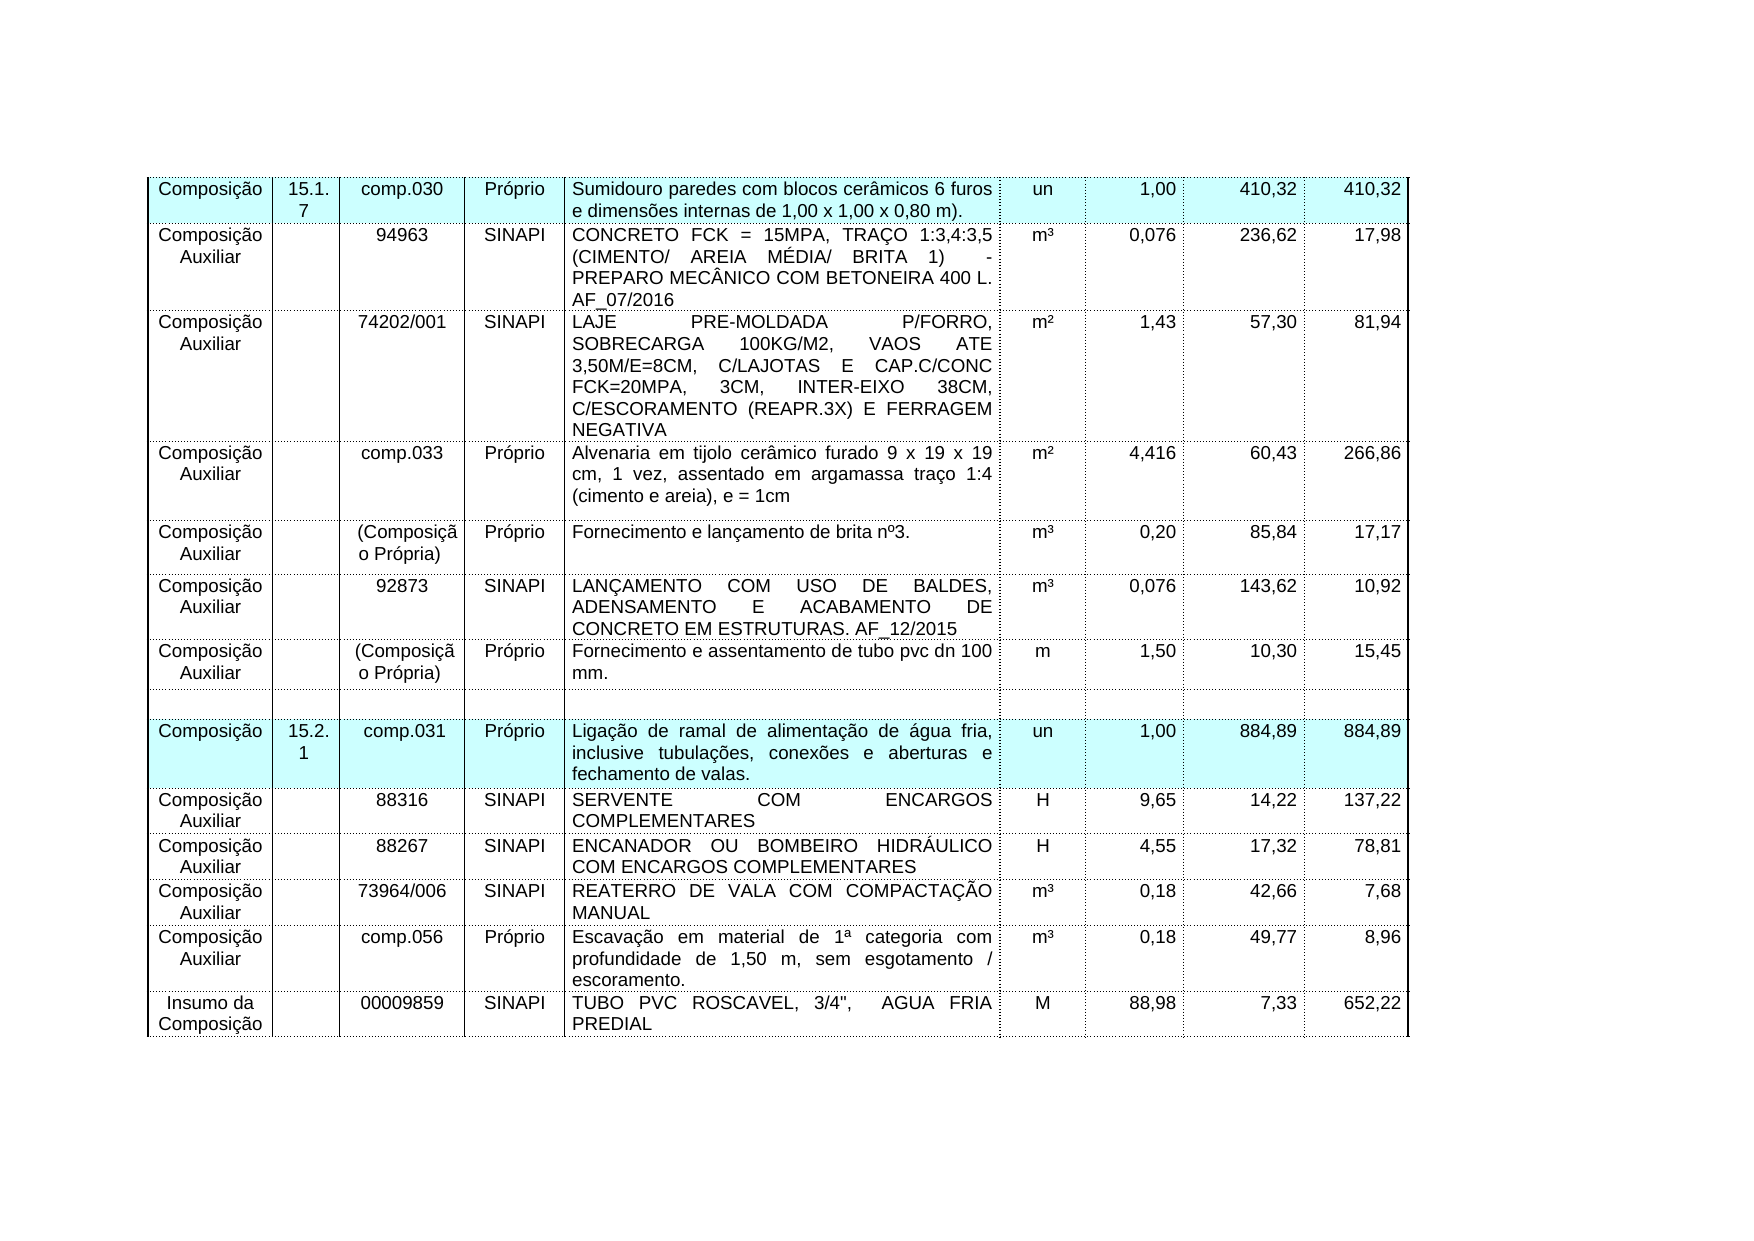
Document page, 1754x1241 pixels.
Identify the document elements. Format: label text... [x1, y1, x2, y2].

table_cell 10,92 [1304, 574, 1407, 639]
table_cell 10,30 [1183, 639, 1304, 689]
table_cell CONCRETO FCK = 15MPA, TRAÇO 1:3,4:3,5 (CIMENTO/ AREIA MÉDIA/ BRITA 1) - PREPARO MECÂNICO COM BETONEIRA 400 L. AF_07/2016 [565, 223, 1000, 310]
table_cell 15,45 [1304, 639, 1407, 689]
table_cell (Composição Própria) [340, 520, 464, 573]
table_cell H [1000, 788, 1085, 833]
table_cell 652,22 [1304, 991, 1407, 1036]
table_cell 78,81 [1304, 833, 1407, 879]
table_cell (Composição Própria) [340, 639, 464, 689]
table_cell 236,62 [1183, 223, 1304, 310]
table_cell Composição Auxiliar [149, 879, 272, 925]
table_cell comp.033 [340, 441, 464, 520]
table_cell 00009859 [340, 991, 464, 1036]
table_cell 1,50 [1085, 639, 1183, 689]
table_cell [273, 441, 339, 520]
table_cell 9,65 [1085, 788, 1183, 833]
table_cell [273, 639, 339, 689]
table_cell 0,20 [1085, 520, 1183, 573]
table_cell 7,68 [1304, 879, 1407, 925]
table_cell 73964/006 [340, 879, 464, 925]
table_cell SINAPI [465, 223, 564, 310]
table_cell un [1000, 719, 1085, 788]
table_cell [273, 223, 339, 310]
table_cell [565, 689, 1000, 719]
table_cell 8,96 [1304, 925, 1407, 991]
table_cell 0,076 [1085, 574, 1183, 639]
table_cell 17,98 [1304, 223, 1407, 310]
table_cell [273, 310, 339, 441]
table_cell Próprio [465, 719, 564, 788]
table_cell 0,076 [1085, 223, 1183, 310]
table_cell m² [1000, 310, 1085, 441]
table_cell [273, 833, 339, 879]
table_cell 17,17 [1304, 520, 1407, 573]
table_cell m [1000, 639, 1085, 689]
table_cell 15.1.7 [273, 177, 339, 223]
table_cell Composição Auxiliar [149, 639, 272, 689]
table_cell 410,32 [1183, 177, 1304, 223]
table_cell M [1000, 991, 1085, 1036]
table_cell comp.030 [340, 177, 464, 223]
table_cell 137,22 [1304, 788, 1407, 833]
table_cell 60,43 [1183, 441, 1304, 520]
table_cell 4,416 [1085, 441, 1183, 520]
table_cell Alvenaria em tijolo cerâmico furado 9 x 19 x 19 cm, 1 vez, assentado em argamassa traço 1:4 (cimento e areia), e = 1cm [565, 441, 1000, 520]
table_cell 1,00 [1085, 177, 1183, 223]
table_cell TUBO PVC ROSCAVEL, 3/4", AGUA FRIA PREDIAL [565, 991, 1000, 1036]
table_cell 7,33 [1183, 991, 1304, 1036]
table_cell 4,55 [1085, 833, 1183, 879]
table_cell Composição Auxiliar [149, 925, 272, 991]
table_cell SINAPI [465, 310, 564, 441]
table_cell 143,62 [1183, 574, 1304, 639]
table_cell Composição Auxiliar [149, 441, 272, 520]
table_cell m³ [1000, 574, 1085, 639]
table_cell 49,77 [1183, 925, 1304, 991]
table_cell 1,00 [1085, 719, 1183, 788]
table_cell LANÇAMENTO COM USO DE BALDES, ADENSAMENTO E ACABAMENTO DE CONCRETO EM ESTRUTURAS. AF_12/2015 [565, 574, 1000, 639]
table_cell comp.056 [340, 925, 464, 991]
table_cell Composição Auxiliar [149, 223, 272, 310]
table_cell 884,89 [1183, 719, 1304, 788]
table_cell [273, 925, 339, 991]
table_cell SINAPI [465, 879, 564, 925]
table_cell SINAPI [465, 574, 564, 639]
table_cell [1000, 689, 1085, 719]
table_cell 0,18 [1085, 925, 1183, 991]
table_cell 14,22 [1183, 788, 1304, 833]
table_cell [340, 689, 464, 719]
table_cell 88,98 [1085, 991, 1183, 1036]
table_cell [273, 520, 339, 573]
table_cell 57,30 [1183, 310, 1304, 441]
table_cell Escavação em material de 1ª categoria com profundidade de 1,50 m, sem esgotamento / escoramento. [565, 925, 1000, 991]
table_cell Ligação de ramal de alimentação de água fria, inclusive tubulações, conexões e aberturas e fechamento de valas. [565, 719, 1000, 788]
table_cell 0,18 [1085, 879, 1183, 925]
table_cell ENCANADOR OU BOMBEIRO HIDRÁULICO COM ENCARGOS COMPLEMENTARES [565, 833, 1000, 879]
table_cell Próprio [465, 441, 564, 520]
table_cell Insumo da Composição [149, 991, 272, 1036]
table_cell [1304, 689, 1407, 719]
table_cell m² [1000, 441, 1085, 520]
table_cell [1183, 689, 1304, 719]
table_cell 88267 [340, 833, 464, 879]
table_cell 92873 [340, 574, 464, 639]
table_cell Composição Auxiliar [149, 310, 272, 441]
table_cell m³ [1000, 925, 1085, 991]
table_cell Próprio [465, 520, 564, 573]
table_cell Composição Auxiliar [149, 520, 272, 573]
table_cell 81,94 [1304, 310, 1407, 441]
table_cell Próprio [465, 177, 564, 223]
table_cell Composição Auxiliar [149, 788, 272, 833]
table_cell Fornecimento e assentamento de tubo pvc dn 100 mm. [565, 639, 1000, 689]
table_cell REATERRO DE VALA COM COMPACTAÇÃO MANUAL [565, 879, 1000, 925]
table_cell 74202/001 [340, 310, 464, 441]
table_cell m³ [1000, 223, 1085, 310]
table_cell SINAPI [465, 991, 564, 1036]
table_cell [273, 879, 339, 925]
table_cell 17,32 [1183, 833, 1304, 879]
table_cell Próprio [465, 925, 564, 991]
table_cell SINAPI [465, 833, 564, 879]
table_cell [273, 991, 339, 1036]
table_cell comp.031 [340, 719, 464, 788]
table_cell un [1000, 177, 1085, 223]
table_cell Composição Auxiliar [149, 833, 272, 879]
table_cell H [1000, 833, 1085, 879]
table_cell Sumidouro paredes com blocos cerâmicos 6 furos e dimensões internas de 1,00 x 1,00 x 0,80 m). [565, 177, 1000, 223]
table_cell 410,32 [1304, 177, 1407, 223]
table_cell [1085, 689, 1183, 719]
table_cell [273, 574, 339, 639]
table_cell m³ [1000, 520, 1085, 573]
table_cell 266,86 [1304, 441, 1407, 520]
table_cell Composição [149, 719, 272, 788]
table_cell [273, 788, 339, 833]
table_cell LAJE PRE-MOLDADA P/FORRO, SOBRECARGA 100KG/M2, VAOS ATE 3,50M/E=8CM, C/LAJOTAS E CAP.C/CONC FCK=20MPA, 3CM, INTER-EIXO 38CM, C/ESCORAMENTO (REAPR.3X) E FERRAGEM NEGATIVA [565, 310, 1000, 441]
table_cell Composição [149, 177, 272, 223]
table_cell Próprio [465, 639, 564, 689]
table_cell Composição Auxiliar [149, 574, 272, 639]
table_cell [465, 689, 564, 719]
table_cell 1,43 [1085, 310, 1183, 441]
table_cell [149, 689, 272, 719]
table_cell 15.2.1 [273, 719, 339, 788]
table_cell SERVENTE COM ENCARGOS COMPLEMENTARES [565, 788, 1000, 833]
table_cell [273, 689, 339, 719]
table_cell 94963 [340, 223, 464, 310]
table_cell 85,84 [1183, 520, 1304, 573]
table_cell 884,89 [1304, 719, 1407, 788]
table_cell 88316 [340, 788, 464, 833]
table_cell 42,66 [1183, 879, 1304, 925]
table_cell m³ [1000, 879, 1085, 925]
table_cell SINAPI [465, 788, 564, 833]
table_cell Fornecimento e lançamento de brita nº3. [565, 520, 1000, 573]
